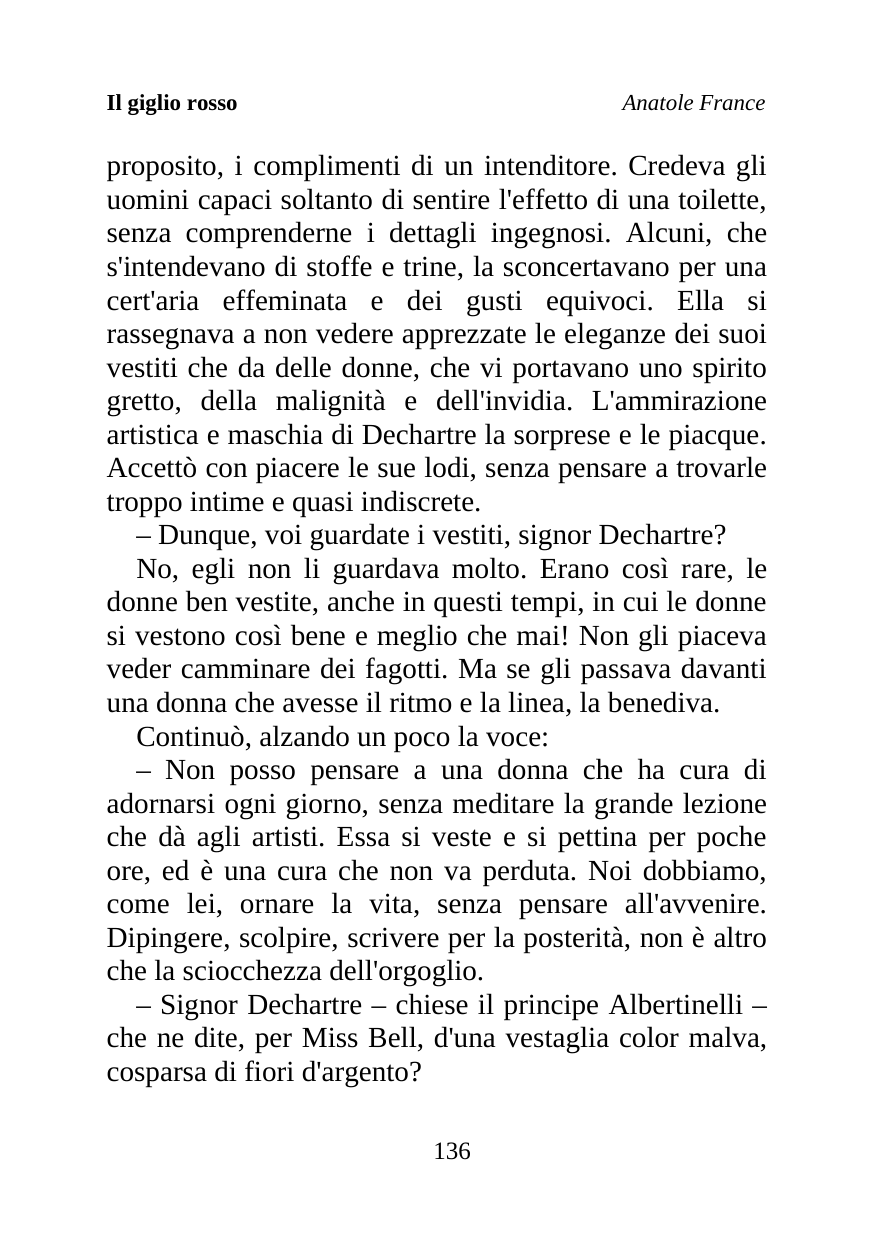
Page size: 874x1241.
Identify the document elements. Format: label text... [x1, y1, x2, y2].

text – Non posso pensare a una donna che ha cura di adornarsi ogni giorno, senza meditare la grande lezione che dà agli artisti. Essa si veste e si pettina per poche ore, ed è una cura che non va perduta. Noi dobbiamo, come lei, ornare la vita, senza pensare all'avvenire. Dipingere, scolpire, scrivere per la posterità, non è altro che la sciocchezza dell'orgoglio. [106, 752, 768, 987]
text No, egli non li guardava molto. Erano così rare, le donne ben vestite, anche in questi tempi, in cui le donne si vestono così bene e meglio che mai! Non gli piaceva veder camminare dei fagotti. Ma se gli passava davanti una donna che avesse il ritmo e la linea, la benediva. [106, 551, 768, 719]
text Continuò, alzando un poco la voce: [106, 719, 768, 752]
text proposito, i complimenti di un intenditore. Credeva gli uomini capaci soltanto di sentire l'effetto di una toilette, senza comprenderne i dettagli ingegnosi. Alcuni, che s'intendevano di stoffe e trine, la sconcertavano per una cert'aria effeminata e dei gusti equivoci. Ella si rassegnava a non vedere apprezzate le eleganze dei suoi vestiti che da delle donne, che vi portavano uno spirito gretto, della malignità e dell'invidia. L'ammirazione artistica e maschia di Dechartre la sorprese e le piacque. Accettò con piacere le sue lodi, senza pensare a trovarle troppo intime e quasi indiscrete. [106, 148, 768, 517]
text – Dunque, voi guardate i vestiti, signor Dechartre? [106, 517, 768, 551]
text – Signor Dechartre – chiese il principe Albertinelli – che ne dite, per Miss Bell, d'una vestaglia color malva, cosparsa di fiori d'argento? [106, 987, 768, 1088]
